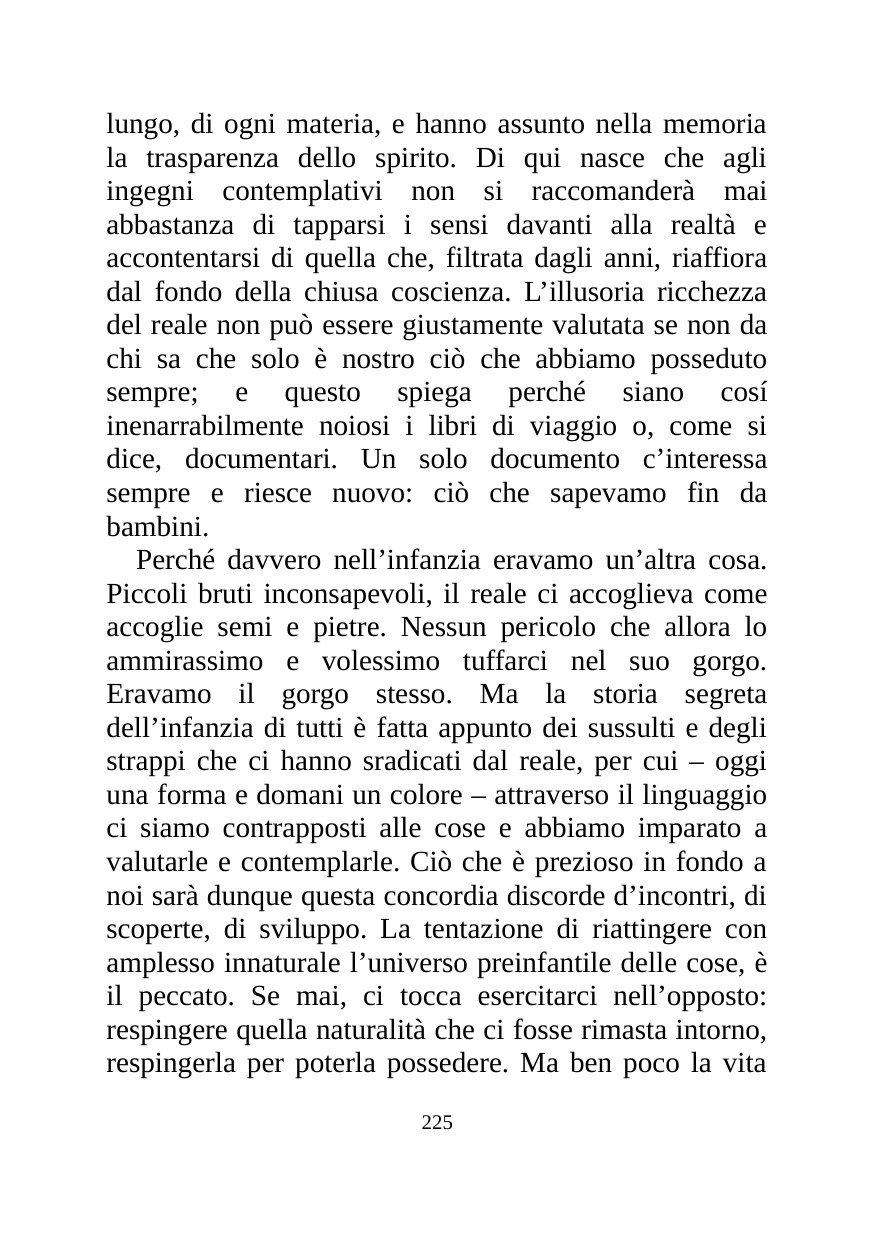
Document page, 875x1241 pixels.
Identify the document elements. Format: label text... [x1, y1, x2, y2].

text lungo, di ogni materia, e hanno assunto nella memoria la trasparenza dello spirito. Di qui nasce che agli ingegni contemplativi non si raccomanderà mai abbastanza di tapparsi i sensi davanti alla realtà e accontentarsi di quella che, filtrata dagli anni, riaffiora dal fondo della chiusa coscienza. L’illusoria ricchezza del reale non può essere giustamente valutata se non da chi sa che solo è nostro ciò che abbiamo posseduto sempre; e questo spiega perché siano cosí inenarrabilmente noiosi i libri di viaggio o, come si dice, documentari. Un solo documento c’interessa sempre e riesce nuovo: ciò che sapevamo fin da bambini. [106, 106, 768, 542]
text Perché davvero nell’infanzia eravamo un’altra cosa. Piccoli bruti inconsapevoli, il reale ci accoglieva come accoglie semi e pietre. Nessun pericolo che allora lo ammirassimo e volessimo tuffarci nel suo gorgo. Eravamo il gorgo stesso. Ma la storia segreta dell’infanzia di tutti è fatta appunto dei sussulti e degli strappi che ci hanno sradicati dal reale, per cui – oggi una forma e domani un colore – attraverso il linguaggio ci siamo contrapposti alle cose e abbiamo imparato a valutarle e contemplarle. Ciò che è prezioso in fondo a noi sarà dunque questa concordia discorde d’incontri, di scoperte, di sviluppo. La tentazione di riattingere con amplesso innaturale l’universo preinfantile delle cose, è il peccato. Se mai, ci tocca esercitarci nell’opposto: respingere quella naturalità che ci fosse rimasta intorno, respingerla per poterla possedere. Ma ben poco la vita [106, 542, 768, 1079]
